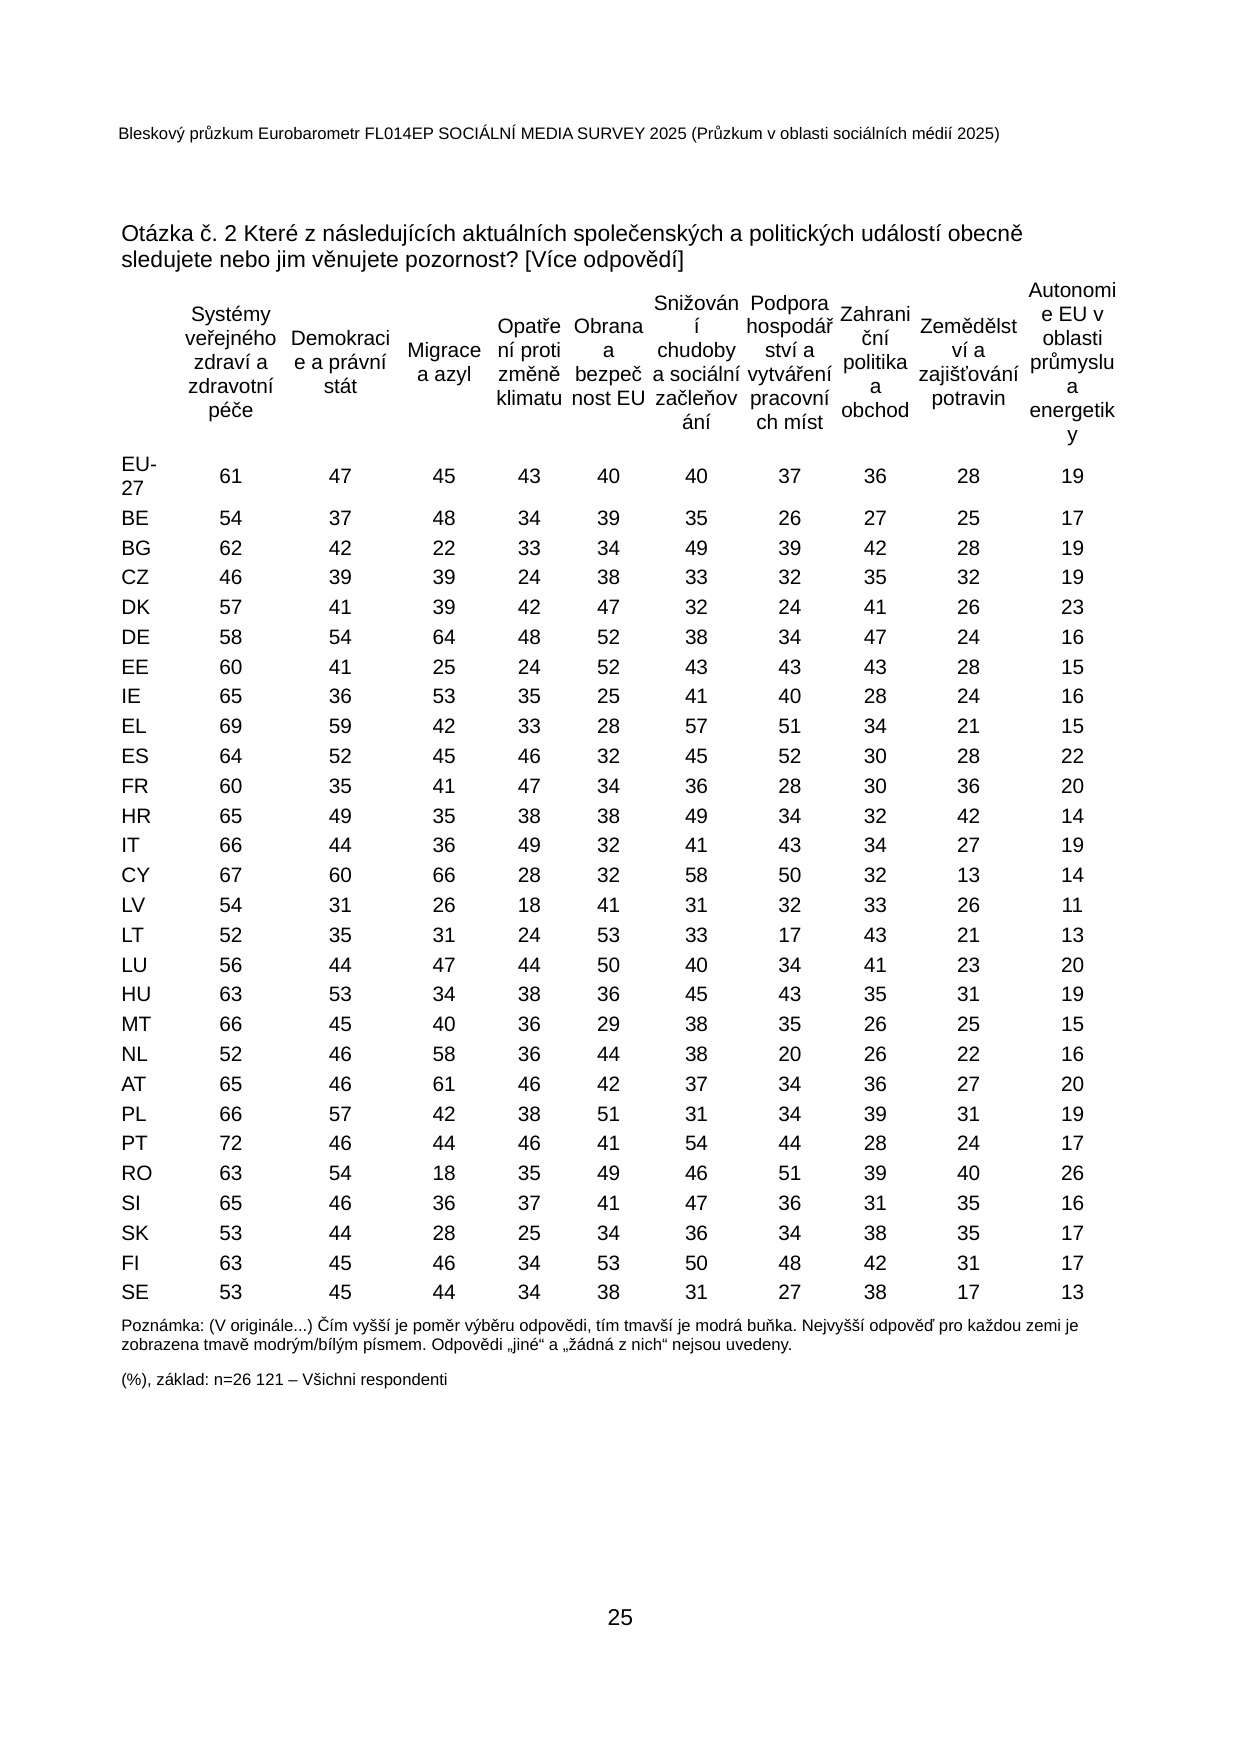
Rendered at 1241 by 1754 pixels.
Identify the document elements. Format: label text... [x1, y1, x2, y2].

table_cell 40 [397, 1009, 491, 1039]
table_cell 22 [1023, 741, 1122, 771]
table_cell 40 [649, 449, 743, 503]
table_cell 53 [567, 1248, 649, 1277]
table_cell 17 [1023, 1248, 1122, 1277]
table_cell IE [118, 681, 178, 711]
table_cell 52 [567, 622, 649, 652]
table_cell 36 [397, 830, 491, 860]
table_cell 43 [836, 920, 914, 949]
table_cell 36 [397, 1188, 491, 1218]
table_cell RO [118, 1158, 178, 1188]
table_cell Snižování chudoby a sociální začleňování [649, 275, 743, 449]
table_cell 13 [1023, 1277, 1122, 1307]
table_cell 42 [491, 592, 567, 622]
table_cell 26 [836, 1039, 914, 1069]
table_cell 38 [567, 1277, 649, 1307]
table_cell 64 [178, 741, 283, 771]
table_cell 32 [567, 741, 649, 771]
table_cell 25 [397, 652, 491, 681]
table_cell 37 [649, 1069, 743, 1098]
table_cell 25 [915, 1009, 1022, 1039]
table_cell 31 [649, 1277, 743, 1307]
table_cell 51 [743, 711, 836, 741]
table_cell 38 [836, 1218, 914, 1247]
table_cell 69 [178, 711, 283, 741]
table_cell 36 [649, 1218, 743, 1247]
table_cell 28 [915, 449, 1022, 503]
table_cell 44 [397, 1128, 491, 1158]
table_cell 66 [397, 860, 491, 890]
table_cell 49 [567, 1158, 649, 1188]
table_cell 41 [836, 592, 914, 622]
table_cell 45 [397, 741, 491, 771]
table_cell 34 [743, 1069, 836, 1098]
table_cell 65 [178, 1188, 283, 1218]
table_cell DE [118, 622, 178, 652]
table_cell 44 [397, 1277, 491, 1307]
table_cell 53 [397, 681, 491, 711]
table_cell 41 [836, 950, 914, 979]
table_cell 46 [178, 562, 283, 592]
table_cell 29 [567, 1009, 649, 1039]
table_cell 38 [649, 622, 743, 652]
table_cell 72 [178, 1128, 283, 1158]
table_cell 24 [491, 652, 567, 681]
table_cell 42 [397, 1099, 491, 1128]
table_cell Migrace a azyl [397, 275, 491, 449]
table_cell 32 [567, 860, 649, 890]
table_cell 41 [284, 592, 397, 622]
table_cell 49 [649, 801, 743, 830]
table_cell 17 [1023, 503, 1122, 532]
table_cell 38 [567, 562, 649, 592]
table_cell [118, 275, 178, 449]
table_cell 54 [284, 622, 397, 652]
table_cell 48 [743, 1248, 836, 1277]
table_cell 24 [491, 920, 567, 949]
table_cell 27 [836, 503, 914, 532]
table_cell Autonomie EU v oblasti průmyslu a energetiky [1023, 275, 1122, 449]
table_cell 27 [743, 1277, 836, 1307]
table_cell 34 [491, 1248, 567, 1277]
table_cell 47 [836, 622, 914, 652]
table_cell 15 [1023, 1009, 1122, 1039]
table_cell 39 [836, 1099, 914, 1128]
table_cell 36 [649, 771, 743, 801]
table_cell 47 [491, 771, 567, 801]
table_cell 33 [836, 890, 914, 920]
table_cell 35 [836, 562, 914, 592]
table_cell 35 [284, 920, 397, 949]
table_cell 43 [491, 449, 567, 503]
table_cell 54 [649, 1128, 743, 1158]
table_cell 32 [836, 801, 914, 830]
table_cell 36 [743, 1188, 836, 1218]
table_cell 35 [284, 771, 397, 801]
table_cell 38 [491, 801, 567, 830]
table_cell 25 [491, 1218, 567, 1247]
table_cell 35 [743, 1009, 836, 1039]
table_cell 48 [491, 622, 567, 652]
table_cell Opatření proti změně klimatu [491, 275, 567, 449]
table_cell 35 [397, 801, 491, 830]
table_cell 34 [397, 979, 491, 1009]
table_cell 33 [491, 711, 567, 741]
table_cell 26 [397, 890, 491, 920]
table_cell 60 [284, 860, 397, 890]
table_cell 41 [397, 771, 491, 801]
table_cell 19 [1023, 830, 1122, 860]
table_cell HU [118, 979, 178, 1009]
table_cell Zemědělství a zajišťování potravin [915, 275, 1022, 449]
table_cell 57 [284, 1099, 397, 1128]
table_cell Demokracie a právní stát [284, 275, 397, 449]
table_cell 51 [743, 1158, 836, 1188]
table_cell 19 [1023, 449, 1122, 503]
table_cell LU [118, 950, 178, 979]
table_cell 58 [178, 622, 283, 652]
table_cell 65 [178, 1069, 283, 1098]
table_cell 36 [491, 1009, 567, 1039]
table_cell AT [118, 1069, 178, 1098]
table_cell 63 [178, 979, 283, 1009]
table_cell 45 [284, 1277, 397, 1307]
table_cell Zahraniční politika a obchod [836, 275, 914, 449]
table_cell 46 [284, 1188, 397, 1218]
table_cell 26 [743, 503, 836, 532]
table_cell 26 [915, 890, 1022, 920]
table_cell 19 [1023, 979, 1122, 1009]
table_cell 17 [1023, 1128, 1122, 1158]
table_cell 39 [567, 503, 649, 532]
table_cell 39 [743, 533, 836, 562]
table_cell LV [118, 890, 178, 920]
table_cell PT [118, 1128, 178, 1158]
table_cell 30 [836, 771, 914, 801]
table_cell 45 [649, 979, 743, 1009]
table_cell 46 [284, 1128, 397, 1158]
table_cell 35 [491, 1158, 567, 1188]
table_cell 47 [649, 1188, 743, 1218]
table_cell 35 [491, 681, 567, 711]
table_cell 31 [397, 920, 491, 949]
table_cell 23 [915, 950, 1022, 979]
table_cell 53 [567, 920, 649, 949]
table_cell 34 [743, 622, 836, 652]
table_cell 44 [284, 1218, 397, 1247]
table_cell 66 [178, 830, 283, 860]
table_cell CZ [118, 562, 178, 592]
table_cell DK [118, 592, 178, 622]
table_cell 33 [649, 562, 743, 592]
table_cell 26 [1023, 1158, 1122, 1188]
table_cell 53 [178, 1218, 283, 1247]
table_cell 34 [743, 950, 836, 979]
table_cell 54 [178, 503, 283, 532]
table_cell 38 [649, 1009, 743, 1039]
table_cell 65 [178, 801, 283, 830]
table_cell 38 [567, 801, 649, 830]
table_cell 31 [915, 1099, 1022, 1128]
table_cell 59 [284, 711, 397, 741]
table_cell 53 [284, 979, 397, 1009]
table_cell 41 [567, 1188, 649, 1218]
table_cell 43 [743, 979, 836, 1009]
table_cell 18 [491, 890, 567, 920]
table_cell 45 [284, 1009, 397, 1039]
table_cell 36 [491, 1039, 567, 1069]
table_cell 42 [836, 533, 914, 562]
table_cell 50 [567, 950, 649, 979]
table_cell 28 [836, 1128, 914, 1158]
table_cell 47 [397, 950, 491, 979]
table_cell PL [118, 1099, 178, 1128]
table_cell 50 [743, 860, 836, 890]
table_cell 15 [1023, 652, 1122, 681]
table_cell 44 [284, 950, 397, 979]
table_cell 49 [649, 533, 743, 562]
table_cell 40 [915, 1158, 1022, 1188]
table_cell 16 [1023, 1039, 1122, 1069]
table_cell 39 [284, 562, 397, 592]
table_cell NL [118, 1039, 178, 1069]
table_cell 34 [491, 503, 567, 532]
table_cell 16 [1023, 681, 1122, 711]
table_cell 19 [1023, 562, 1122, 592]
table_cell 28 [915, 741, 1022, 771]
table_cell 27 [915, 1069, 1022, 1098]
table_cell 28 [397, 1218, 491, 1247]
table_cell 14 [1023, 801, 1122, 830]
table_cell 47 [284, 449, 397, 503]
table_cell 64 [397, 622, 491, 652]
table_cell 52 [178, 920, 283, 949]
table_cell 58 [397, 1039, 491, 1069]
table_cell 46 [284, 1069, 397, 1098]
table_cell SI [118, 1188, 178, 1218]
table_cell 41 [567, 1128, 649, 1158]
table_cell 41 [649, 830, 743, 860]
table_cell 52 [567, 652, 649, 681]
table_cell 49 [284, 801, 397, 830]
table_cell 43 [649, 652, 743, 681]
table_cell 25 [567, 681, 649, 711]
table_cell HR [118, 801, 178, 830]
table_cell 36 [567, 979, 649, 1009]
table_cell 46 [284, 1039, 397, 1069]
table_cell 24 [491, 562, 567, 592]
table_cell 66 [178, 1099, 283, 1128]
table_cell 35 [649, 503, 743, 532]
table_cell 41 [284, 652, 397, 681]
table_cell 11 [1023, 890, 1122, 920]
table_cell 42 [284, 533, 397, 562]
table_cell 34 [567, 771, 649, 801]
table_cell 17 [1023, 1218, 1122, 1247]
table_cell 47 [567, 592, 649, 622]
table_cell 38 [836, 1277, 914, 1307]
table_cell 18 [397, 1158, 491, 1188]
table_cell 46 [397, 1248, 491, 1277]
table_cell 37 [284, 503, 397, 532]
table_cell EL [118, 711, 178, 741]
table_cell 33 [649, 920, 743, 949]
table_cell 28 [915, 652, 1022, 681]
table_cell 52 [284, 741, 397, 771]
table_cell 43 [743, 830, 836, 860]
table_cell 32 [743, 890, 836, 920]
table_cell 43 [743, 652, 836, 681]
table_cell 20 [743, 1039, 836, 1069]
table_cell 46 [491, 1069, 567, 1098]
table_cell 45 [649, 741, 743, 771]
table_cell 61 [178, 449, 283, 503]
table_cell 28 [567, 711, 649, 741]
table_cell 45 [284, 1248, 397, 1277]
table_cell 38 [491, 1099, 567, 1128]
table_cell 51 [567, 1099, 649, 1128]
table_cell 42 [915, 801, 1022, 830]
table_cell 37 [743, 449, 836, 503]
table_cell 27 [915, 830, 1022, 860]
table_cell Poznámka: (V originále...) Čím vyšší je poměr výběru odpovědi, tím tmavší je modrá buňka. Nejvyšší odpověď pro každou zemi je zobrazena tmavě modrým/bílým písmem. Odpovědi „jiné“ a „žádná z nich“ nejsou uvedeny. [118, 1307, 1122, 1363]
table_cell 52 [743, 741, 836, 771]
table_cell 41 [567, 890, 649, 920]
table_cell 35 [836, 979, 914, 1009]
table_cell 65 [178, 681, 283, 711]
table_cell 19 [1023, 533, 1122, 562]
table_cell 44 [743, 1128, 836, 1158]
table_cell 32 [915, 562, 1022, 592]
table_cell 13 [1023, 920, 1122, 949]
table_cell 54 [178, 890, 283, 920]
table_cell 25 [915, 503, 1022, 532]
table_cell 46 [649, 1158, 743, 1188]
table_cell 34 [743, 801, 836, 830]
table_cell 46 [491, 741, 567, 771]
table_cell 49 [491, 830, 567, 860]
table_cell 31 [284, 890, 397, 920]
table_cell 20 [1023, 771, 1122, 801]
table_cell 44 [284, 830, 397, 860]
table_cell 60 [178, 771, 283, 801]
table_cell 28 [836, 681, 914, 711]
table_cell 54 [284, 1158, 397, 1188]
table_cell BG [118, 533, 178, 562]
table_cell 39 [397, 562, 491, 592]
table_cell BE [118, 503, 178, 532]
table_cell 17 [915, 1277, 1022, 1307]
table_cell 63 [178, 1248, 283, 1277]
table_cell 38 [491, 979, 567, 1009]
table_cell 28 [491, 860, 567, 890]
table_cell 58 [649, 860, 743, 890]
table_cell 34 [836, 711, 914, 741]
table_cell 26 [915, 592, 1022, 622]
table_cell FI [118, 1248, 178, 1277]
table_cell 57 [649, 711, 743, 741]
table_cell 34 [567, 1218, 649, 1247]
table_cell 34 [743, 1218, 836, 1247]
table_cell 43 [836, 652, 914, 681]
table_cell 17 [743, 920, 836, 949]
table_cell 24 [743, 592, 836, 622]
table_cell 21 [915, 711, 1022, 741]
table_cell 35 [915, 1188, 1022, 1218]
table_cell 28 [915, 533, 1022, 562]
table_cell Systémy veřejného zdraví a zdravotní péče [178, 275, 283, 449]
table_cell (%), základ: n=26 121 – Všichni respondenti [118, 1363, 1122, 1395]
table_cell 40 [743, 681, 836, 711]
table_cell 32 [836, 860, 914, 890]
table_cell 46 [491, 1128, 567, 1158]
table_cell 13 [915, 860, 1022, 890]
table_cell Podpora hospodářství a vytváření pracovních míst [743, 275, 836, 449]
table_cell 45 [397, 449, 491, 503]
table_cell 34 [743, 1099, 836, 1128]
table_cell 36 [915, 771, 1022, 801]
table_cell 39 [397, 592, 491, 622]
table_cell 67 [178, 860, 283, 890]
table_cell SK [118, 1218, 178, 1247]
table_cell 21 [915, 920, 1022, 949]
table_cell 23 [1023, 592, 1122, 622]
table_cell MT [118, 1009, 178, 1039]
table_cell 37 [491, 1188, 567, 1218]
table_cell 31 [915, 1248, 1022, 1277]
table_cell 33 [491, 533, 567, 562]
table_cell 14 [1023, 860, 1122, 890]
table_cell CY [118, 860, 178, 890]
table_cell Obrana a bezpečnost EU [567, 275, 649, 449]
table_cell 41 [649, 681, 743, 711]
table_cell 16 [1023, 1188, 1122, 1218]
table_cell 20 [1023, 950, 1122, 979]
table_cell EU-27 [118, 449, 178, 503]
table_cell 34 [836, 830, 914, 860]
table_cell 63 [178, 1158, 283, 1188]
table_cell 42 [836, 1248, 914, 1277]
table_cell 24 [915, 622, 1022, 652]
table_header Otázka č. 2 Které z následujících aktuálních společenských a politických událostí obecně sledujete nebo jim věnujete pozornost? [Více odpovědí] [118, 217, 1122, 275]
table_cell 48 [397, 503, 491, 532]
table_cell 32 [743, 562, 836, 592]
table_cell 36 [284, 681, 397, 711]
table_cell 66 [178, 1009, 283, 1039]
table_cell 34 [491, 1277, 567, 1307]
table_cell 42 [397, 711, 491, 741]
table_cell SE [118, 1277, 178, 1307]
table_cell 31 [915, 979, 1022, 1009]
table_cell 62 [178, 533, 283, 562]
table_cell 42 [567, 1069, 649, 1098]
table_cell 22 [397, 533, 491, 562]
table_cell 57 [178, 592, 283, 622]
table_cell 31 [649, 890, 743, 920]
table_cell 32 [567, 830, 649, 860]
table_cell 40 [567, 449, 649, 503]
table_cell 24 [915, 1128, 1022, 1158]
table_cell 19 [1023, 1099, 1122, 1128]
table_cell 31 [836, 1188, 914, 1218]
table_cell 56 [178, 950, 283, 979]
table_cell 60 [178, 652, 283, 681]
table_cell ES [118, 741, 178, 771]
table_cell IT [118, 830, 178, 860]
table_cell 35 [915, 1218, 1022, 1247]
table_cell 28 [743, 771, 836, 801]
table_cell 30 [836, 741, 914, 771]
table_cell 38 [649, 1039, 743, 1069]
table_cell 26 [836, 1009, 914, 1039]
table_cell LT [118, 920, 178, 949]
table_cell 24 [915, 681, 1022, 711]
table_cell 39 [836, 1158, 914, 1188]
table_cell 16 [1023, 622, 1122, 652]
table_cell 50 [649, 1248, 743, 1277]
table_cell EE [118, 652, 178, 681]
table_cell FR [118, 771, 178, 801]
table_cell 52 [178, 1039, 283, 1069]
table_cell 15 [1023, 711, 1122, 741]
table_cell 22 [915, 1039, 1022, 1069]
table_cell 36 [836, 1069, 914, 1098]
table_cell 31 [649, 1099, 743, 1128]
table_cell 44 [567, 1039, 649, 1069]
table_cell 32 [649, 592, 743, 622]
table_cell 20 [1023, 1069, 1122, 1098]
table_cell 53 [178, 1277, 283, 1307]
table_cell 36 [836, 449, 914, 503]
table_cell 34 [567, 533, 649, 562]
table_cell 44 [491, 950, 567, 979]
table_cell 61 [397, 1069, 491, 1098]
table_cell 40 [649, 950, 743, 979]
